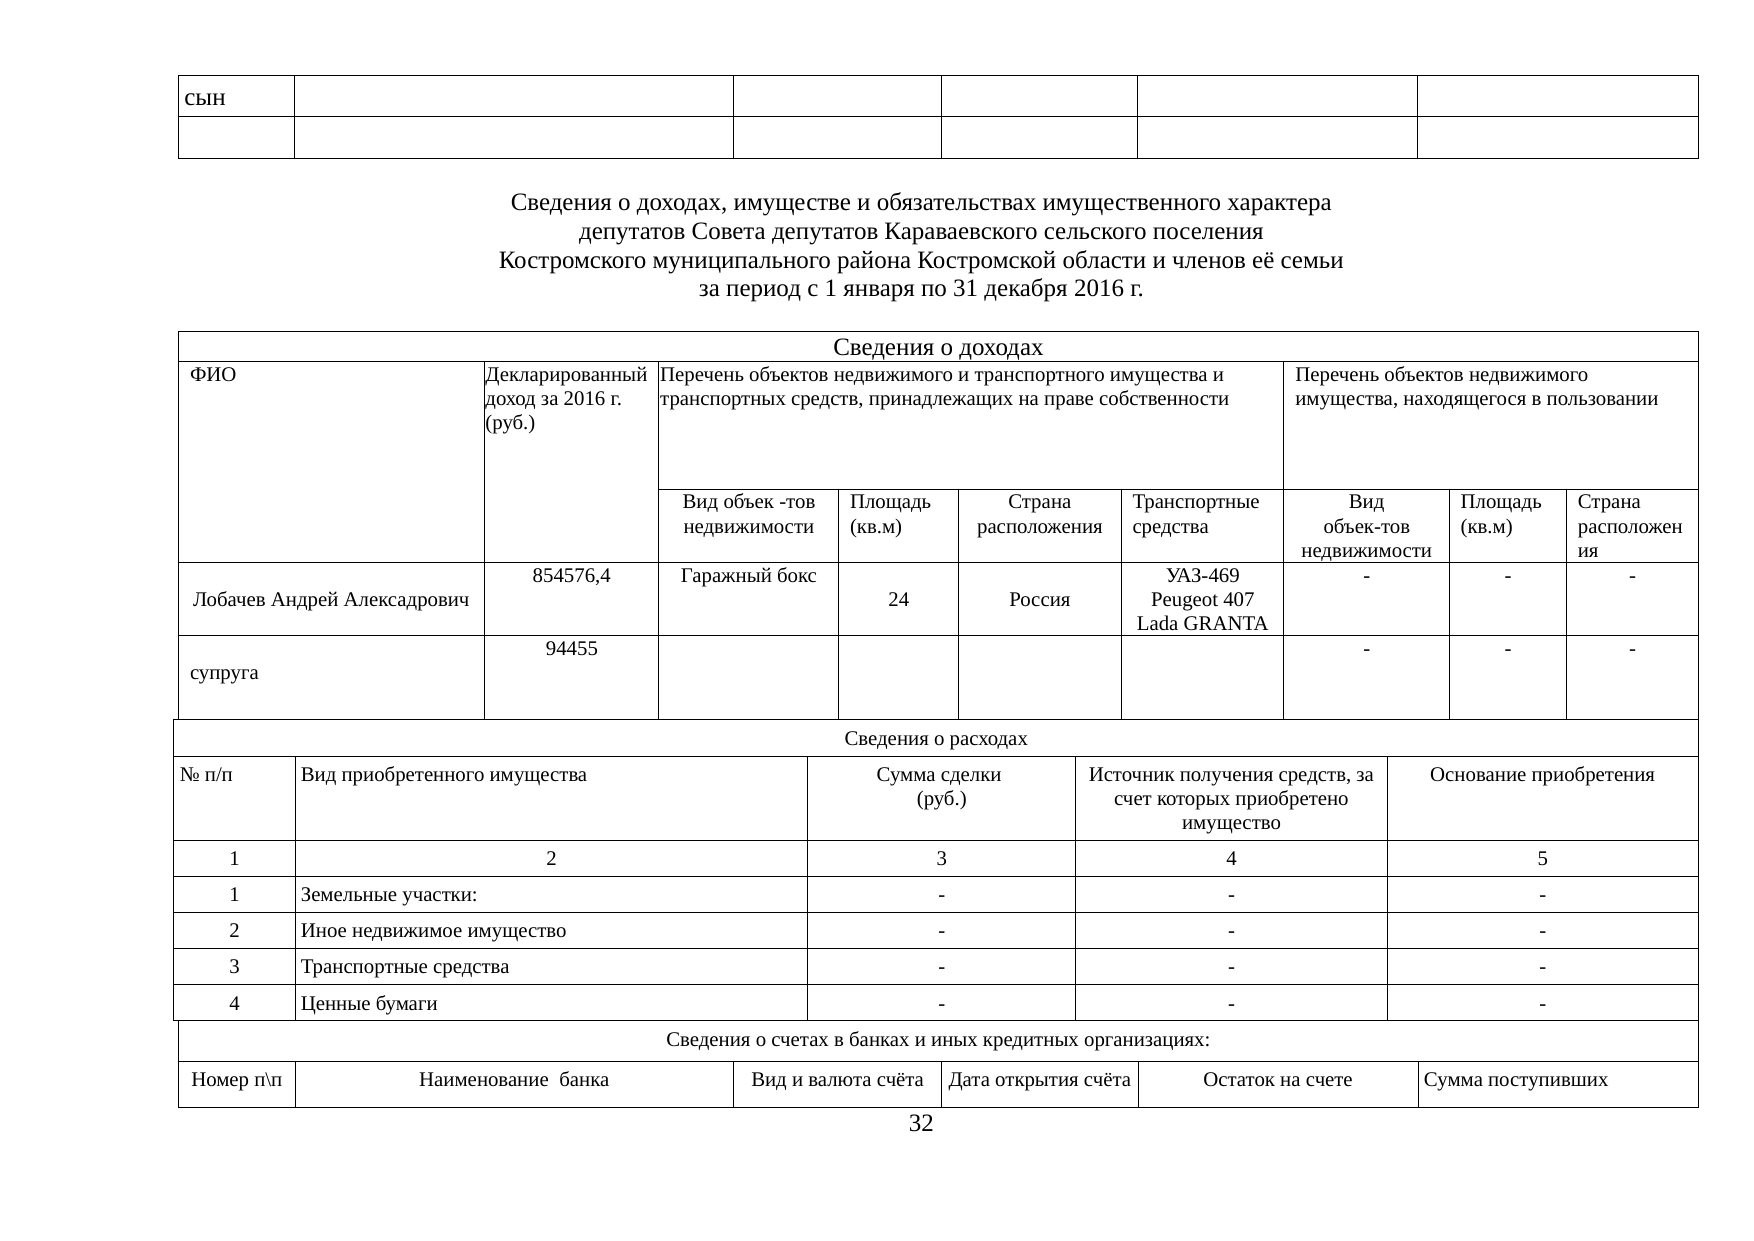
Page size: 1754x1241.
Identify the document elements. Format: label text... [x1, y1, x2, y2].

table_cell [1699, 912, 1754, 948]
text за период с 1 января по 31 декабря 2016 г. [162, 273, 1680, 302]
table_cell - [1388, 913, 1698, 948]
table_cell - [1567, 563, 1698, 635]
table_header [174, 331, 178, 361]
table_cell Декларированный доход за 2016 г. (руб.) [485, 362, 658, 562]
table_cell - [1284, 636, 1449, 719]
table_cell [1699, 489, 1754, 562]
table_cell УАЗ-469 Peugeot 407 Lada GRANTA [1122, 563, 1283, 635]
table_cell Сведения о счетах в банках и иных кредитных организациях: [179, 1021, 1698, 1061]
table_cell 5 [1388, 841, 1698, 876]
table_cell 4 [1076, 841, 1387, 876]
table_cell - [1284, 563, 1449, 635]
table_cell Перечень объектов недвижимого имущества, находящегося в пользовании [1284, 362, 1698, 488]
table_cell [1699, 984, 1754, 1020]
table_cell Сумма поступивших [1419, 1062, 1698, 1107]
table_cell сын [179, 76, 294, 116]
table_cell 1 [174, 877, 295, 912]
table_cell Номер п\п [179, 1062, 295, 1107]
table_cell - [1450, 636, 1566, 719]
table_cell [1699, 116, 1754, 157]
table_cell [174, 75, 178, 116]
table_cell - [1388, 877, 1698, 912]
text депутатов Совета депутатов Караваевского сельского поселения [162, 216, 1680, 245]
table_cell [295, 76, 733, 116]
table_cell [942, 76, 1137, 116]
table_cell 24 [839, 563, 958, 635]
table_cell Вид и валюта счёта [734, 1062, 941, 1107]
table_cell - [1567, 636, 1698, 719]
table_header [1699, 331, 1754, 361]
table_cell [659, 636, 838, 719]
table_cell супруга [179, 636, 484, 719]
table_cell Источник получения средств, за счет которых приобретено имущество [1076, 757, 1387, 840]
table_cell - [808, 913, 1075, 948]
table_cell [174, 489, 178, 562]
table_cell [295, 117, 733, 157]
table_cell [174, 116, 178, 157]
table_cell 3 [808, 841, 1075, 876]
table_cell Гаражный бокс [659, 563, 838, 635]
table_cell [174, 635, 178, 719]
table_cell Вид объек-тов недвижимости [1284, 490, 1449, 562]
table_cell [1699, 635, 1754, 719]
table_cell [1699, 75, 1754, 116]
table_cell Перечень объектов недвижимого и транспортного имущества и транспортных средств, принадлежащих на праве собственности [659, 362, 1283, 488]
table_cell - [1076, 985, 1387, 1020]
table_cell Площадь (кв.м) [1450, 490, 1566, 562]
table_cell - [1450, 563, 1566, 635]
table_cell [959, 636, 1121, 719]
table_header Сведения о доходах [179, 332, 1698, 361]
table_cell Транспортные средства [1122, 490, 1283, 562]
table_cell [734, 117, 941, 157]
table_cell [1699, 840, 1754, 876]
text Сведения о доходах, имуществе и обязательствах имущественного характера [162, 187, 1680, 216]
table_cell Земельные участки: [296, 877, 807, 912]
table_cell Иное недвижимое имущество [296, 913, 807, 948]
table_cell - [1076, 877, 1387, 912]
table_cell [174, 1061, 178, 1107]
table_cell - [1388, 985, 1698, 1020]
table_cell 2 [296, 841, 807, 876]
table_cell [1418, 117, 1698, 157]
table_cell [1699, 756, 1754, 840]
table_cell [1699, 948, 1754, 984]
table_cell Страна расположения [959, 490, 1121, 562]
table_cell [174, 562, 178, 635]
text Костромского муниципального района Костромской области и членов её семьи [162, 245, 1680, 273]
table_cell Площадь (кв.м) [839, 490, 958, 562]
table_cell - [808, 985, 1075, 1020]
table_cell [179, 117, 294, 157]
table_cell Россия [959, 563, 1121, 635]
table_cell [839, 636, 958, 719]
table_cell - [808, 949, 1075, 984]
table_cell 1 [174, 841, 295, 876]
table_cell 4 [174, 985, 295, 1020]
table_cell [1138, 117, 1417, 157]
table_cell 94455 [485, 636, 658, 719]
table_cell [1122, 636, 1283, 719]
table_cell Сведения о расходах [174, 720, 1698, 756]
table_cell [1699, 1061, 1754, 1107]
table_cell № п/п [174, 757, 295, 840]
table_cell Вид объек -тов недвижимости [659, 490, 838, 562]
table_cell [1418, 76, 1698, 116]
table_cell [1699, 719, 1754, 756]
table_cell Остаток на счете [1139, 1062, 1418, 1107]
table_cell Вид приобретенного имущества [296, 757, 807, 840]
table_cell 854576,4 [485, 563, 658, 635]
table_cell [1699, 361, 1754, 488]
table_cell 3 [174, 949, 295, 984]
table_cell [1138, 76, 1417, 116]
table_cell ФИО [179, 362, 484, 562]
table_cell [1699, 562, 1754, 635]
table_cell Наименование банка [296, 1062, 733, 1107]
table_cell [1699, 1020, 1754, 1061]
table_cell Лобачев Андрей Алексадрович [179, 563, 484, 635]
table_cell Страна расположения [1567, 490, 1698, 562]
table_cell [942, 117, 1137, 157]
table_cell - [808, 877, 1075, 912]
table_cell Ценные бумаги [296, 985, 807, 1020]
table_cell [1699, 876, 1754, 912]
table_cell Транспортные средства [296, 949, 807, 984]
table_cell [174, 361, 178, 488]
table_cell - [1388, 949, 1698, 984]
table_cell - [1076, 913, 1387, 948]
table_cell Сумма сделки (руб.) [808, 757, 1075, 840]
table_cell [174, 1021, 178, 1061]
table_cell 2 [174, 913, 295, 948]
table_cell Основание приобретения [1388, 757, 1698, 840]
table_cell Дата открытия счёта [942, 1062, 1138, 1107]
table_cell [734, 76, 941, 116]
table_cell - [1076, 949, 1387, 984]
